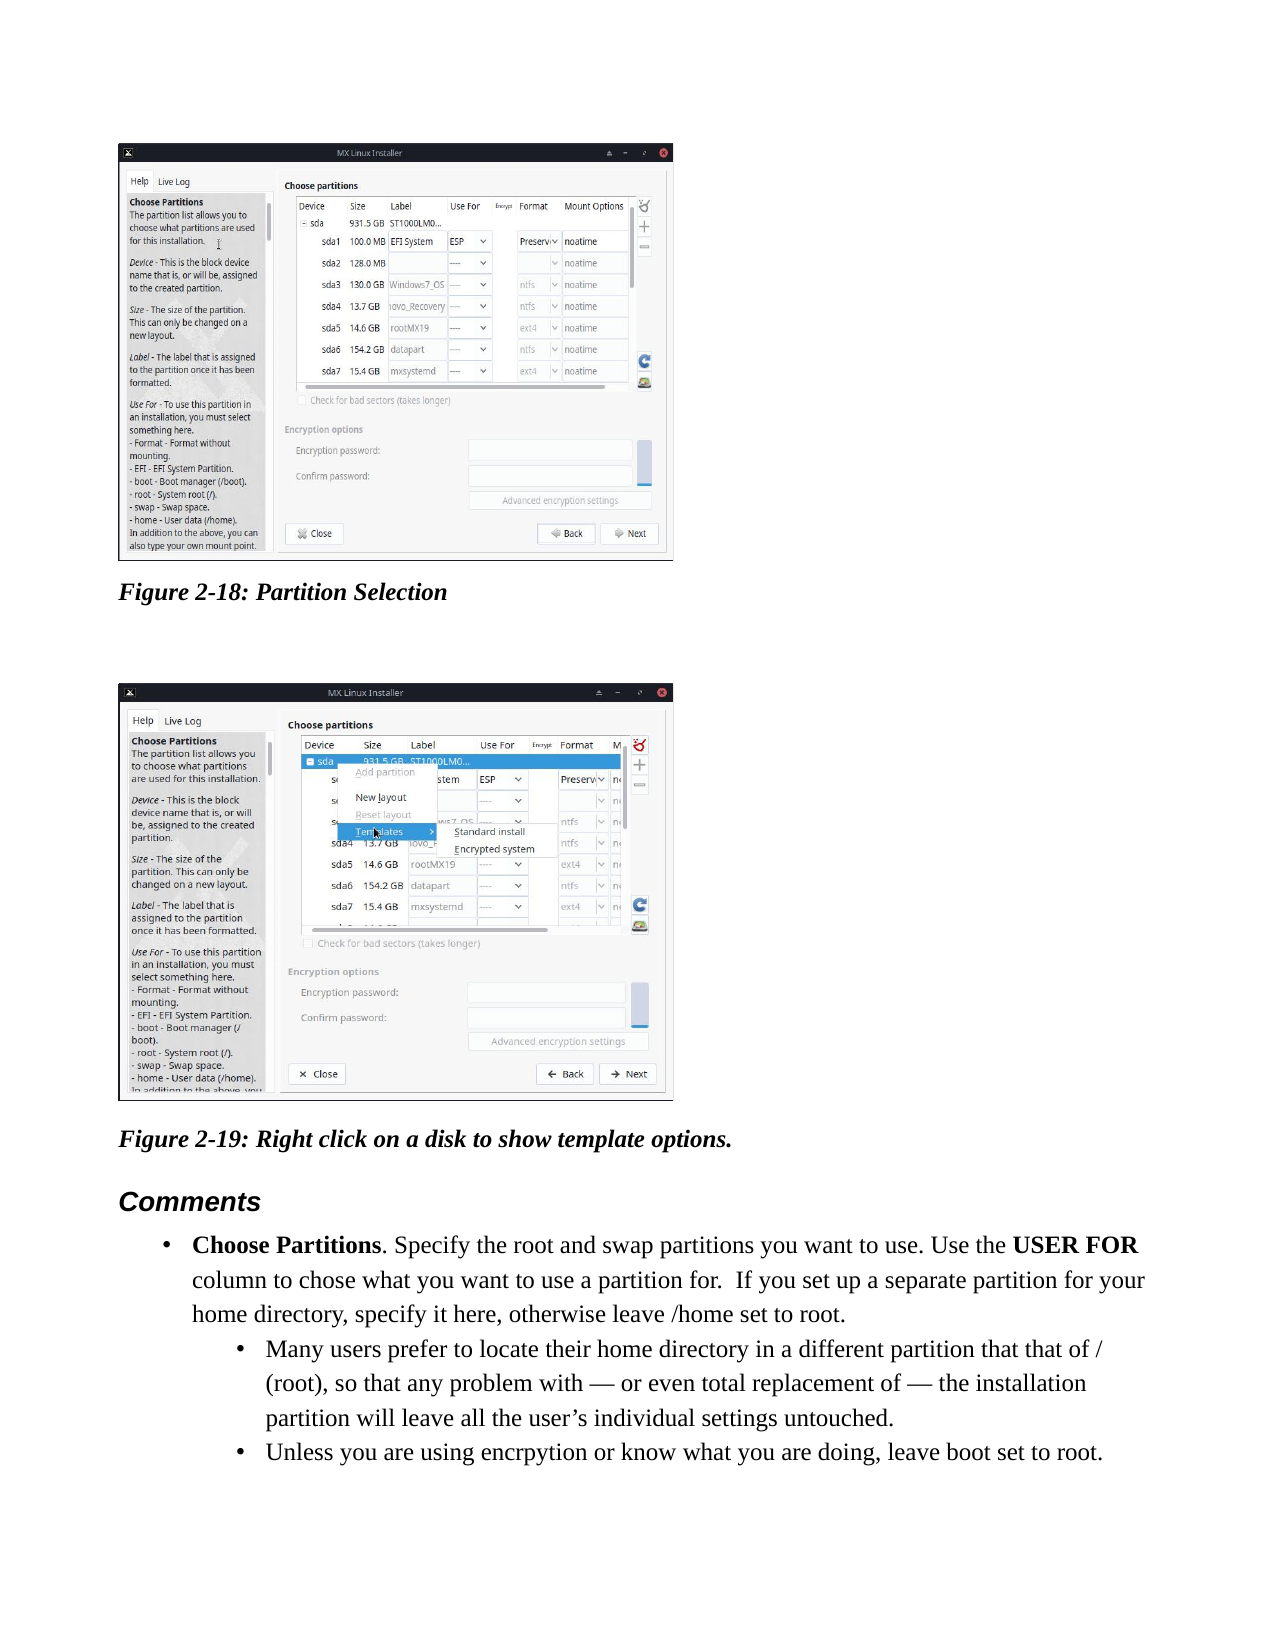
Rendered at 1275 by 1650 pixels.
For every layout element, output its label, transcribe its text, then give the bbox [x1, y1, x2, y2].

text Figure 2-19: Right click on a disk to show template options. [118, 1124, 1157, 1153]
picture [118, 143, 674, 561]
list Choose Partitions. Specify the root and swap partitions you want to use. Use the USER FOR column to chose what you want to use a partition for. If you set up a separate partition for your home directory, specify it here, otherwise leave /home set to root. [162, 1230, 1157, 1328]
subtitle Comments [118, 1186, 1157, 1218]
list Many users prefer to locate their home directory in a different partition that that of / (root), so that any problem with — or even total replacement of — the installation partition will leave all the user’s individual settings untouched. [236, 1334, 1157, 1431]
list Unless you are using encrpytion or know what you are doing, leave boot set to root. [236, 1437, 1157, 1466]
text Figure 2-18: Partition Selection [118, 577, 1157, 606]
picture [118, 683, 674, 1101]
